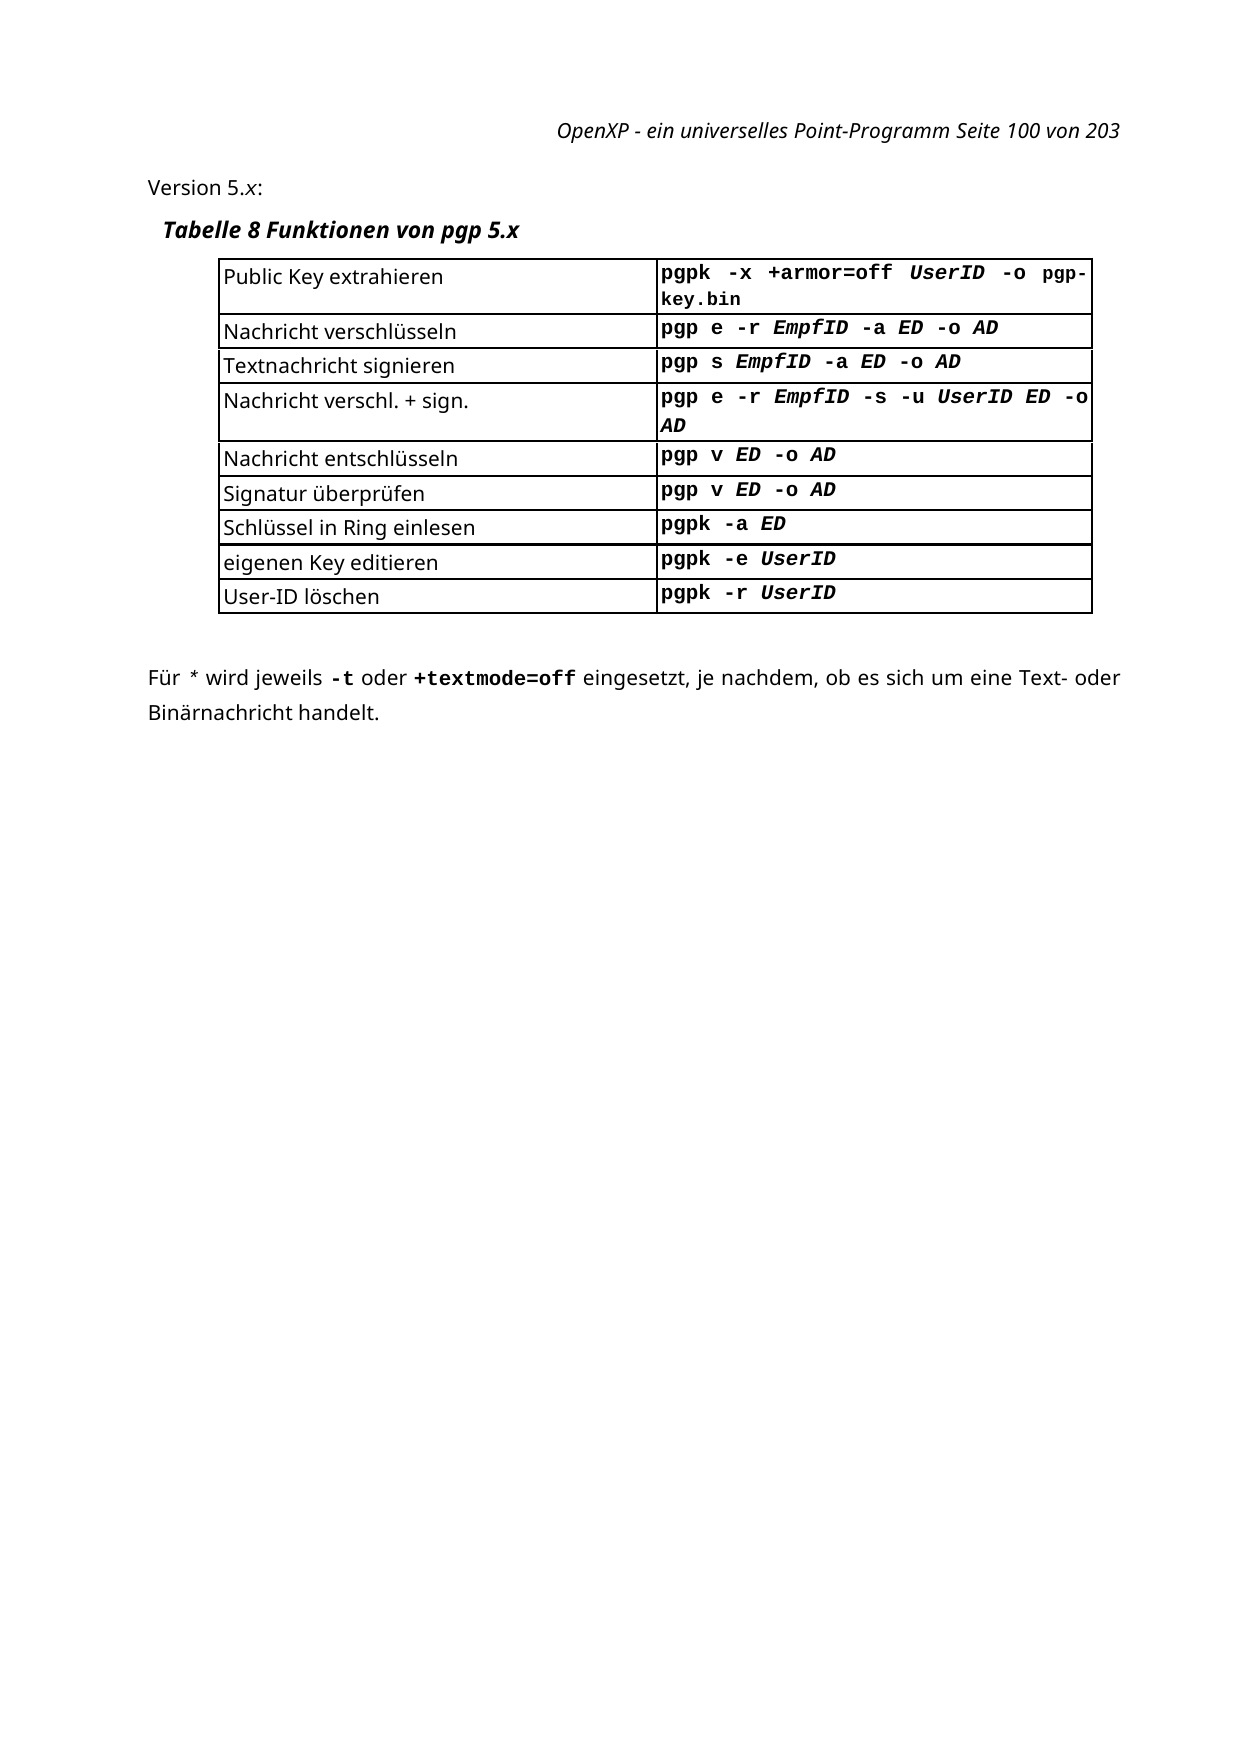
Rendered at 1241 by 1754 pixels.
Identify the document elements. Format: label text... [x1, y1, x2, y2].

text Version 5.x: [148, 173, 1122, 202]
table_header Public Key extrahieren [220, 260, 656, 313]
table_header pgpk -x +armor=off UserID -o pgp-key.bin [658, 260, 1091, 313]
table_cell pgpk -e UserID [658, 546, 1091, 578]
table_cell Nachricht verschlüsseln [220, 315, 656, 347]
text Tabelle 8 Funktionen von pgp 5.x [162, 214, 1122, 245]
table_cell pgp e -r EmpfID -s -u UserID ED -o AD [658, 384, 1091, 440]
table_cell pgp v ED -o AD [658, 443, 1091, 475]
table_cell Nachricht entschlüsseln [220, 443, 656, 475]
table_cell User-ID löschen [220, 580, 656, 612]
table_cell pgpk -r UserID [658, 580, 1091, 612]
table_cell pgp e -r EmpfID -a ED -o AD [658, 315, 1091, 347]
table_cell eigenen Key editieren [220, 546, 656, 578]
table_cell Textnachricht signieren [220, 350, 656, 382]
table_cell pgp s EmpfID -a ED -o AD [658, 350, 1091, 382]
table_cell Signatur überprüfen [220, 477, 656, 509]
table_cell pgpk -a ED [658, 511, 1091, 543]
table_cell pgp v ED -o AD [658, 477, 1091, 509]
table_cell Nachricht verschl. + sign. [220, 384, 656, 440]
text Für * wird jeweils -t oder +textmode=off eingesetzt, je nachdem, ob es sich um eine Text- oder Binärnachricht handelt. [148, 663, 1122, 726]
table_cell Schlüssel in Ring einlesen [220, 511, 656, 543]
